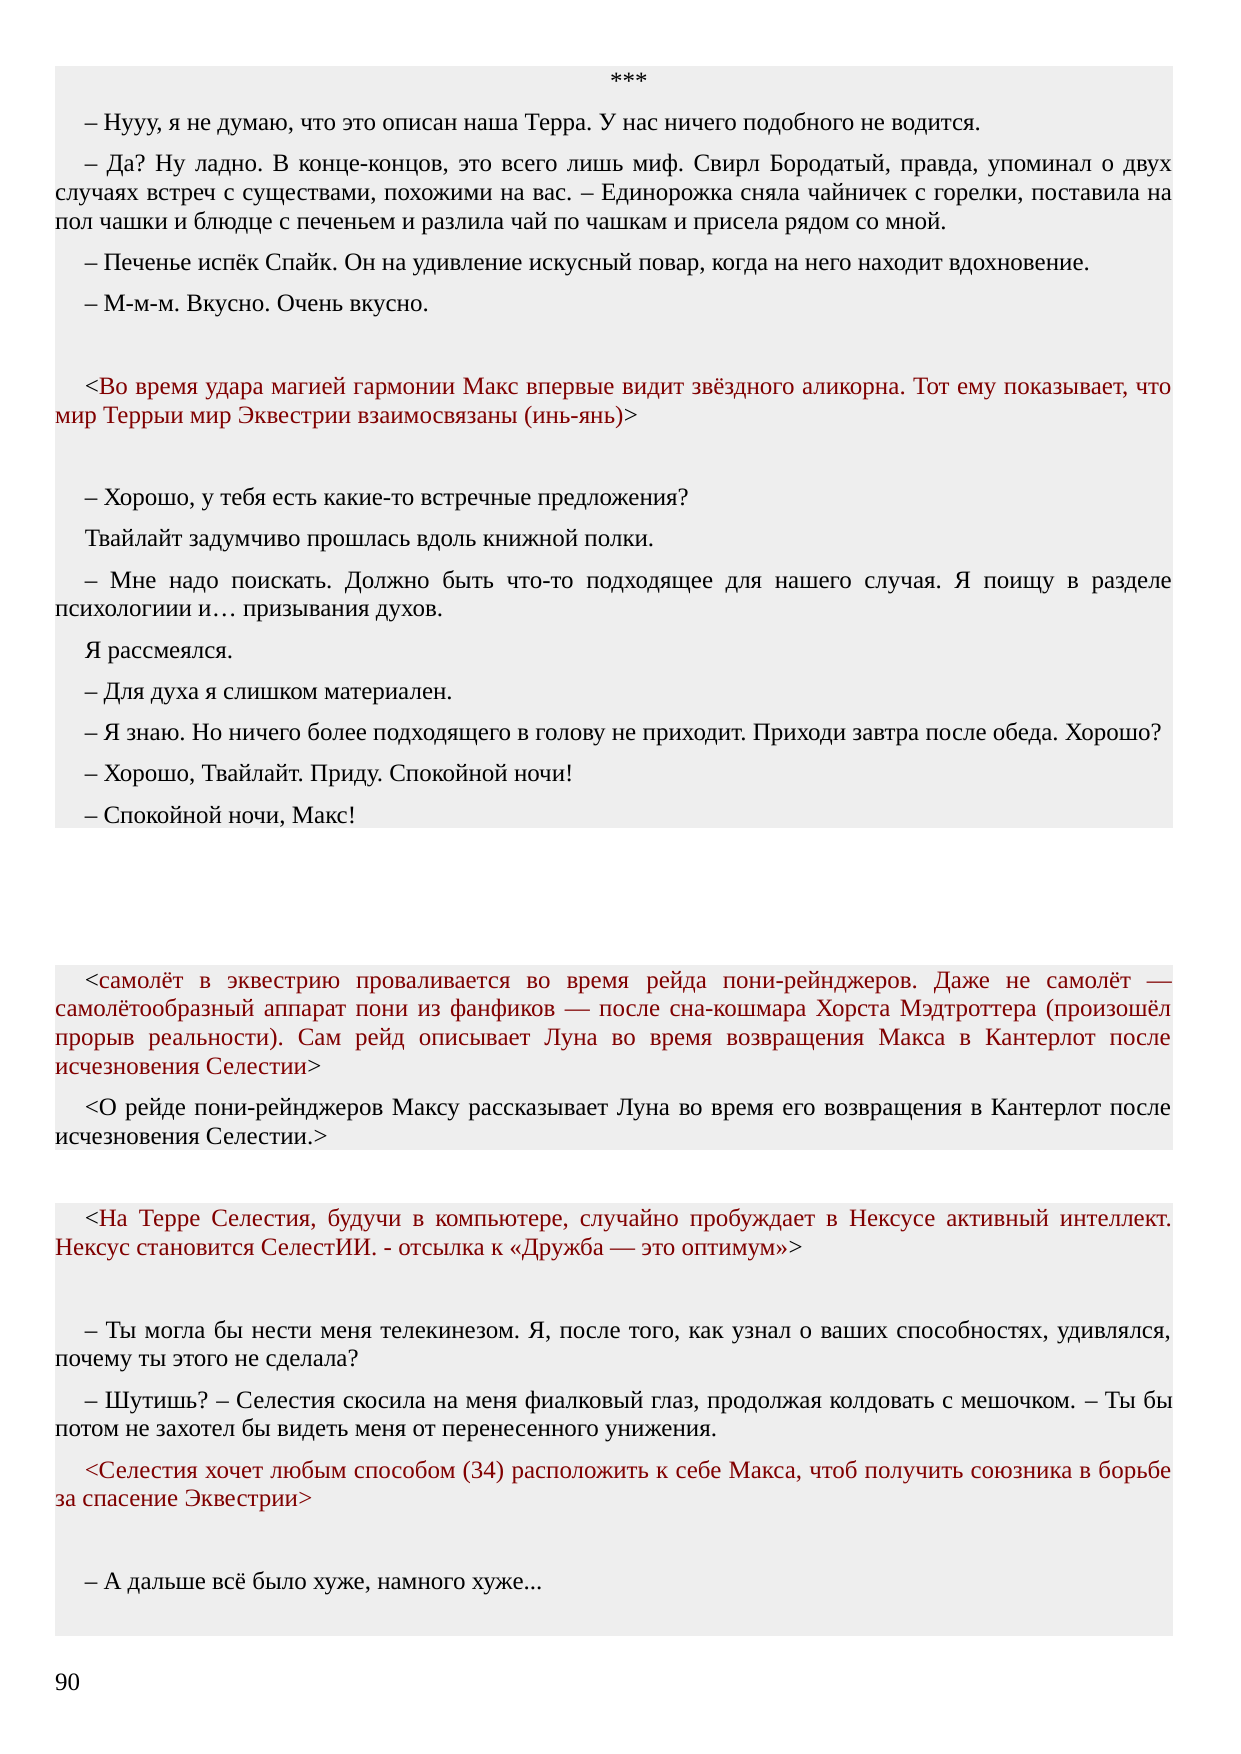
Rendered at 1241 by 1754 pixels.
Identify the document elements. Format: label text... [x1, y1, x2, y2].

text <Селестия хочет любым способом (34) расположить к себе Макса, чтоб получить союзника в борьбе за спасение Эквестрии> [55, 1455, 1173, 1512]
text – Спокойной ночи, Макс! [55, 800, 1173, 828]
text – Шутишь? – Селестия скосила на меня фиалковый глаз, продолжая колдовать с мешочком. – Ты бы потом не захотел бы видеть меня от перенесенного унижения. [55, 1385, 1173, 1442]
text <самолёт в эквестрию проваливается во время рейда пони-рейнджеров. Даже не самолёт — самолётообразный аппарат пони из фанфиков — после сна-кошмара Хорста Мэдтроттера (произошёл прорыв реальности). Сам рейд описывает Луна во время возвращения Макса в Кантерлот после исчезновения Селестии> [55, 965, 1173, 1080]
text – Ты могла бы нести меня телекинезом. Я, после того, как узнал о ваших способностях, удивлялся, почему ты этого не сделала? [55, 1315, 1173, 1372]
text – А дальше всё было хуже, намного хуже... [55, 1566, 1173, 1595]
text Я рассмеялся. [55, 635, 1173, 663]
text <Во время удара магией гармонии Макс впервые видит звёздного аликорна. Тот ему показывает, что мир Террыи мир Эквестрии взаимосвязаны (инь-янь)> [55, 371, 1173, 428]
text – Хорошо, у тебя есть какие-то встречные предложения? [55, 482, 1173, 511]
text – Да? Ну ладно. В конце-концов, это всего лишь миф. Свирл Бородатый, правда, упоминал о двух случаях встреч с существами, похожими на вас. – Единорожка сняла чайничек с горелки, поставила на пол чашки и блюдце с печеньем и разлила чай по чашкам и присела рядом со мной. [55, 148, 1173, 235]
text – Нууу, я не думаю, что это описан наша Терра. У нас ничего подобного не водится. [55, 107, 1173, 136]
text <На Терре Селестия, будучи в компьютере, случайно пробуждает в Нексусе активный интеллект. Нексус становится СелестИИ. - отсылка к «Дружба — это оптимум»> [55, 1203, 1173, 1261]
text – Для духа я слишком материален. [55, 676, 1173, 705]
text <О рейде пони-рейнджеров Максу рассказывает Луна во время его возвращения в Кантерлот после исчезновения Селестии.> [55, 1092, 1173, 1150]
text – Я знаю. Но ничего более подходящего в голову не приходит. Приходи завтра после обеда. Хорошо? [55, 717, 1173, 746]
text – Печенье испёк Спайк. Он на удивление искусный повар, когда на него находит вдохновение. [55, 247, 1173, 276]
text – Мне надо поискать. Должно быть что-то подходящее для нашего случая. Я поищу в разделе психологиии и… призывания духов. [55, 565, 1173, 622]
text – Хорошо, Твайлайт. Приду. Спокойной ночи! [55, 758, 1173, 787]
text Твайлайт задумчиво прошлась вдоль книжной полки. [55, 523, 1173, 552]
text – М-м-м. Вкусно. Очень вкусно. [55, 288, 1173, 317]
text *** [55, 66, 1173, 95]
